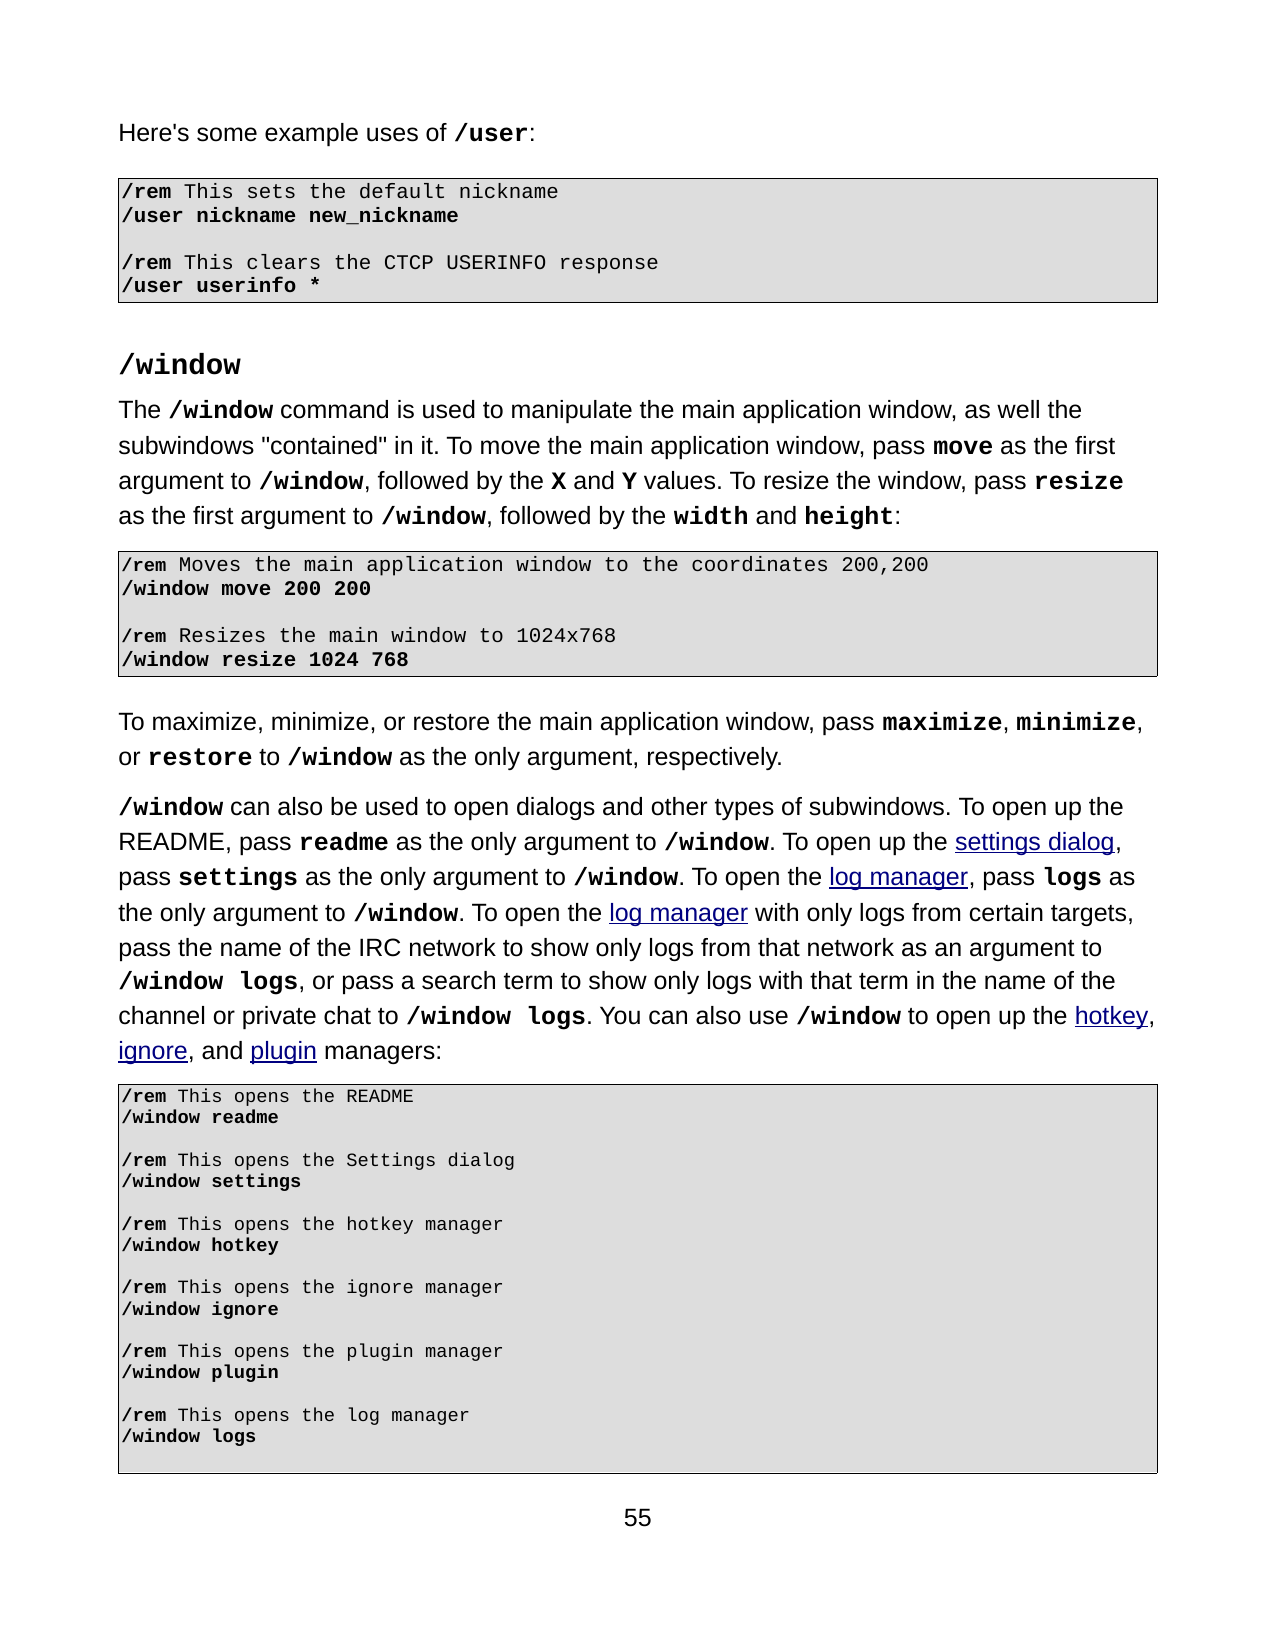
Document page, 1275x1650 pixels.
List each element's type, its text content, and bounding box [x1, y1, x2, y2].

text Here's some example uses of /user: [118, 118, 1157, 149]
text To maximize, minimize, or restore the main application window, pass maximize, minimize, or restore to /window as the only argument, respectively. [118, 707, 1157, 773]
subtitle /window [118, 317, 1157, 383]
text The /window command is used to manipulate the main application window, as well the subwindows "contained" in it. To move the main application window, pass move as the first argument to /window, followed by the X and Y values. To resize the window, pass resize as the first argument to /window, followed by the width and height: [118, 395, 1157, 532]
table_header /rem Moves the main application window to the coordinates 200,200 /window move 200 200 /rem Resizes the main window to 1024x768 /window resize 1024 768 [119, 552, 1157, 676]
table_header /rem This opens the README /window readme /rem This opens the Settings dialog /window settings /rem This opens the hotkey manager /window hotkey /rem This opens the ignore manager /window ignore /rem This opens the plugin manager /window plugin /rem This opens the log manager /window logs [119, 1085, 1157, 1472]
text /window can also be used to open dialogs and other types of subwindows. To open up the README, pass readme as the only argument to /window. To open up the settings dialog, pass settings as the only argument to /window. To open the log manager, pass logs as the only argument to /window. To open the log manager with only logs from certain targets, pass the name of the IRC network to show only logs from that network as an argument to /window logs, or pass a search term to show only logs with that term in the name of the channel or private chat to /window logs. You can also use /window to open up the hotkey, ignore, and plugin managers: [118, 792, 1157, 1065]
table_header /rem This sets the default nickname /user nickname new_nickname /rem This clears the CTCP USERINFO response /user userinfo * [119, 179, 1157, 302]
